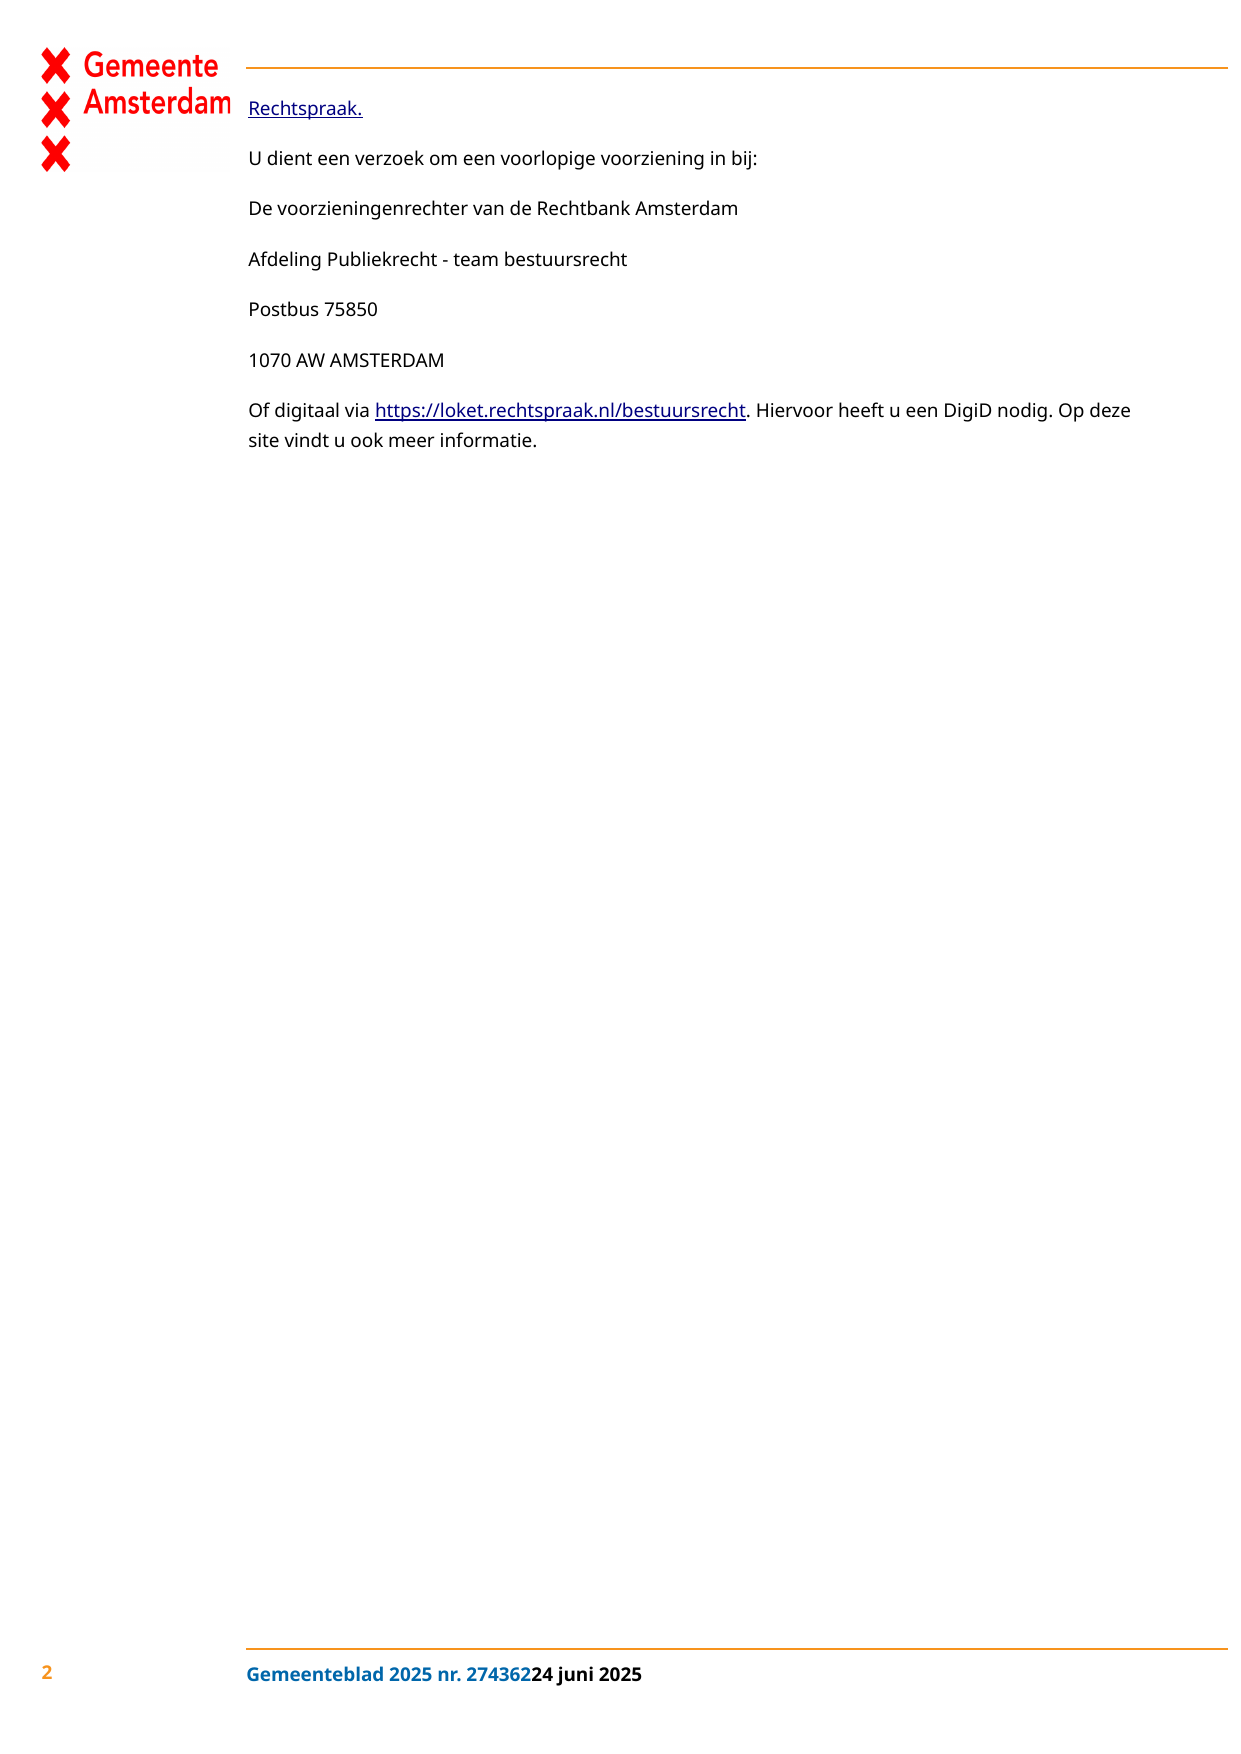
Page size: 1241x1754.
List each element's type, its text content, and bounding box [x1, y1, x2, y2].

text Postbus 75850 [248, 296, 1152, 322]
text Rechtspraak. [248, 95, 1152, 121]
text Of digitaal via https://loket.rechtspraak.nl/bestuursrecht. Hiervoor heeft u een DigiD nodig. Op deze site vindt u ook meer informatie. [248, 397, 1152, 453]
text De voorzieningenrechter van de Rechtbank Amsterdam [248, 196, 1152, 221]
picture [41, 47, 231, 172]
text Afdeling Publiekrecht - team bestuursrecht [248, 246, 1152, 272]
text 1070 AW AMSTERDAM [248, 347, 1152, 373]
text U dient een verzoek om een voorlopige voorziening in bij: [248, 145, 1152, 171]
